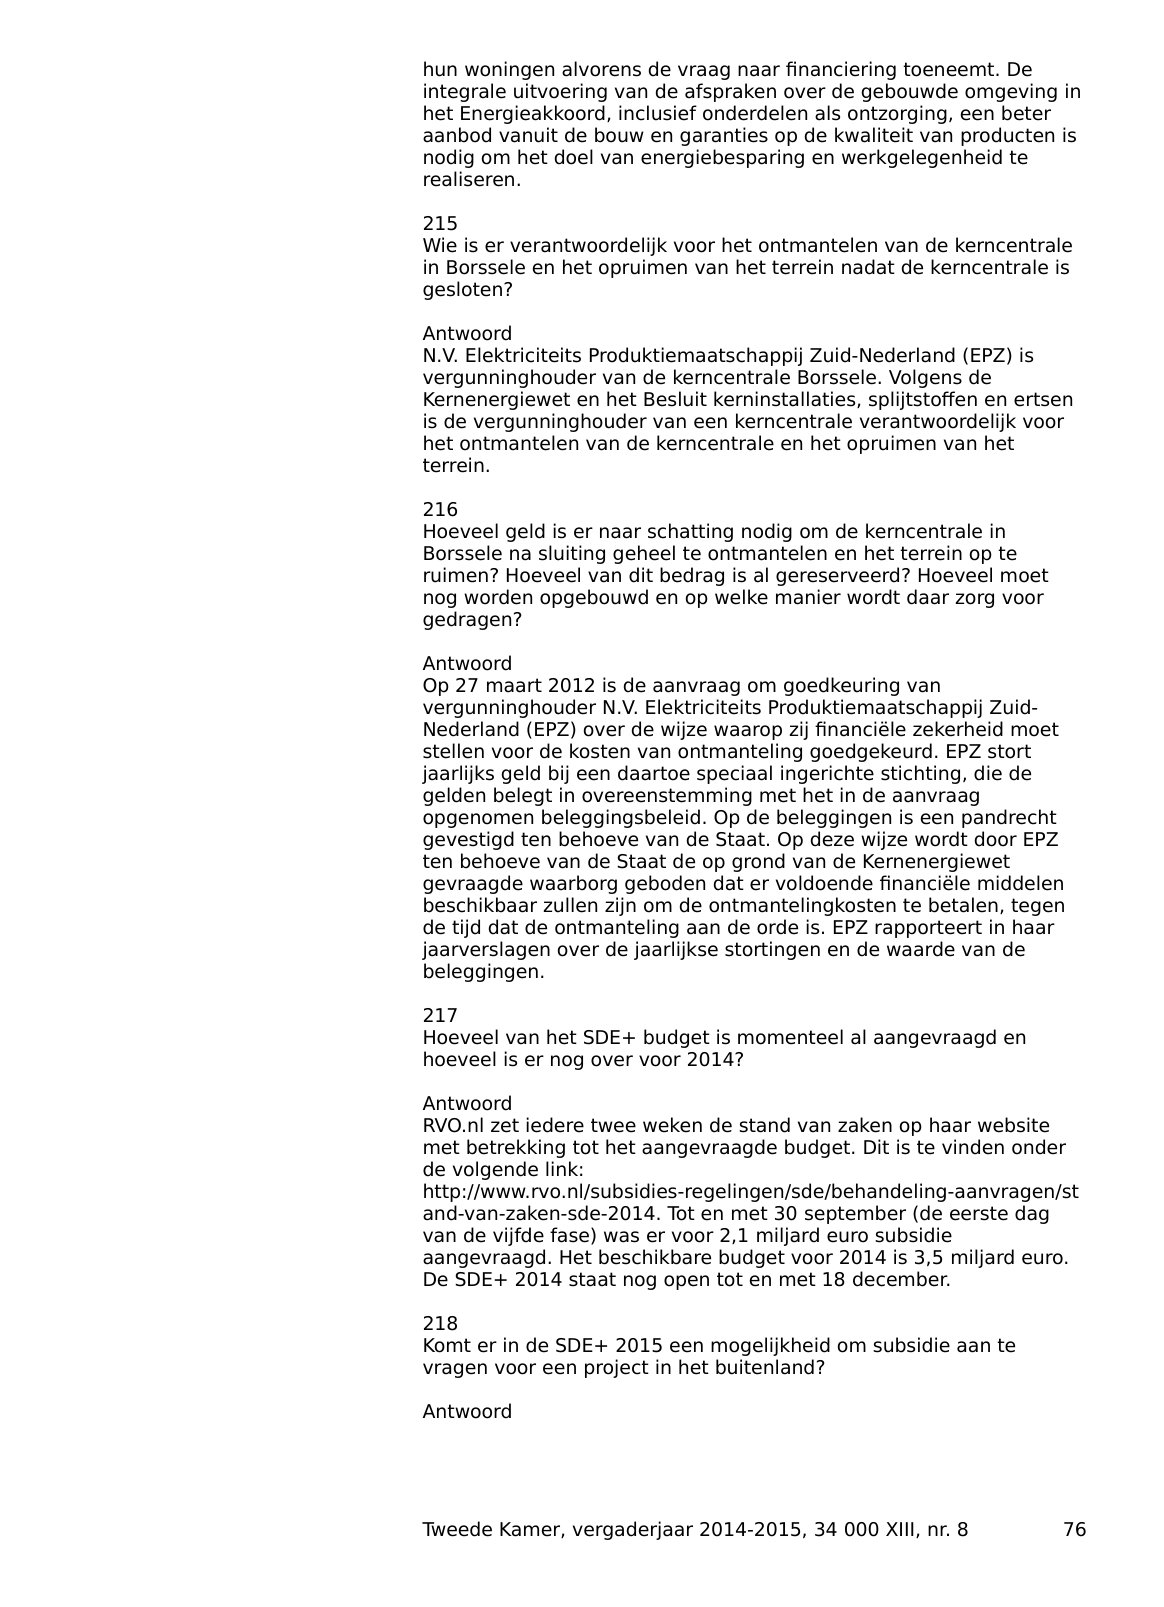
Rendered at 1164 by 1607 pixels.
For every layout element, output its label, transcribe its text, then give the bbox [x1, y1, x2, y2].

text 215 [422, 213, 1087, 235]
text 216 [422, 499, 1087, 521]
text Antwoord [422, 323, 1087, 345]
text Komt er in de SDE+ 2015 een mogelijkheid om subsidie aan te vragen voor een project in het buitenland? [422, 1335, 1087, 1379]
text Op 27 maart 2012 is de aanvraag om goedkeuring van vergunninghouder N.V. Elektriciteits Produktiemaatschappij Zuid-Nederland (EPZ) over de wijze waarop zij financiële zekerheid moet stellen voor de kosten van ontmanteling goedgekeurd. EPZ stort jaarlijks geld bij een daartoe speciaal ingerichte stichting, die de gelden belegt in overeenstemming met het in de aanvraag opgenomen beleggingsbeleid. Op de beleggingen is een pandrecht gevestigd ten behoeve van de Staat. Op deze wijze wordt door EPZ ten behoeve van de Staat de op grond van de Kernenergiewet gevraagde waarborg geboden dat er voldoende financiële middelen beschikbaar zullen zijn om de ontmantelingkosten te betalen, tegen de tijd dat de ontmanteling aan de orde is. EPZ rapporteert in haar jaarverslagen over de jaarlijkse stortingen en de waarde van de beleggingen. [422, 675, 1087, 983]
text Antwoord [422, 653, 1087, 675]
text Hoeveel van het SDE+ budget is momenteel al aangevraagd en hoeveel is er nog over voor 2014? [422, 1027, 1087, 1071]
text Hoeveel geld is er naar schatting nodig om de kerncentrale in Borssele na sluiting geheel te ontmantelen en het terrein op te ruimen? Hoeveel van dit bedrag is al gereserveerd? Hoeveel moet nog worden opgebouwd en op welke manier wordt daar zorg voor gedragen? [422, 521, 1087, 631]
text Antwoord [422, 1093, 1087, 1115]
text RVO.nl zet iedere twee weken de stand van zaken op haar website met betrekking tot het aangevraagde budget. Dit is te vinden onder de volgende link: http://www.rvo.nl/subsidies-regelingen/sde/behandeling-aanvragen/stand-van-zaken-sde-2014. Tot en met 30 september (de eerste dag van de vijfde fase) was er voor 2,1 miljard euro subsidie aangevraagd. Het beschikbare budget voor 2014 is 3,5 miljard euro. De SDE+ 2014 staat nog open tot en met 18 december. [422, 1115, 1087, 1291]
text 218 [422, 1313, 1087, 1335]
text Antwoord [422, 1401, 1087, 1423]
text N.V. Elektriciteits Produktiemaatschappij Zuid-Nederland (EPZ) is vergunninghouder van de kerncentrale Borssele. Volgens de Kernenergiewet en het Besluit kerninstallaties, splijtstoffen en ertsen is de vergunninghouder van een kerncentrale verantwoordelijk voor het ontmantelen van de kerncentrale en het opruimen van het terrein. [422, 345, 1087, 477]
text Wie is er verantwoordelijk voor het ontmantelen van de kerncentrale in Borssele en het opruimen van het terrein nadat de kerncentrale is gesloten? [422, 235, 1087, 301]
text 217 [422, 1005, 1087, 1027]
text hun woningen alvorens de vraag naar financiering toeneemt. De integrale uitvoering van de afspraken over de gebouwde omgeving in het Energieakkoord, inclusief onderdelen als ontzorging, een beter aanbod vanuit de bouw en garanties op de kwaliteit van producten is nodig om het doel van energiebesparing en werkgelegenheid te realiseren. [422, 59, 1087, 191]
